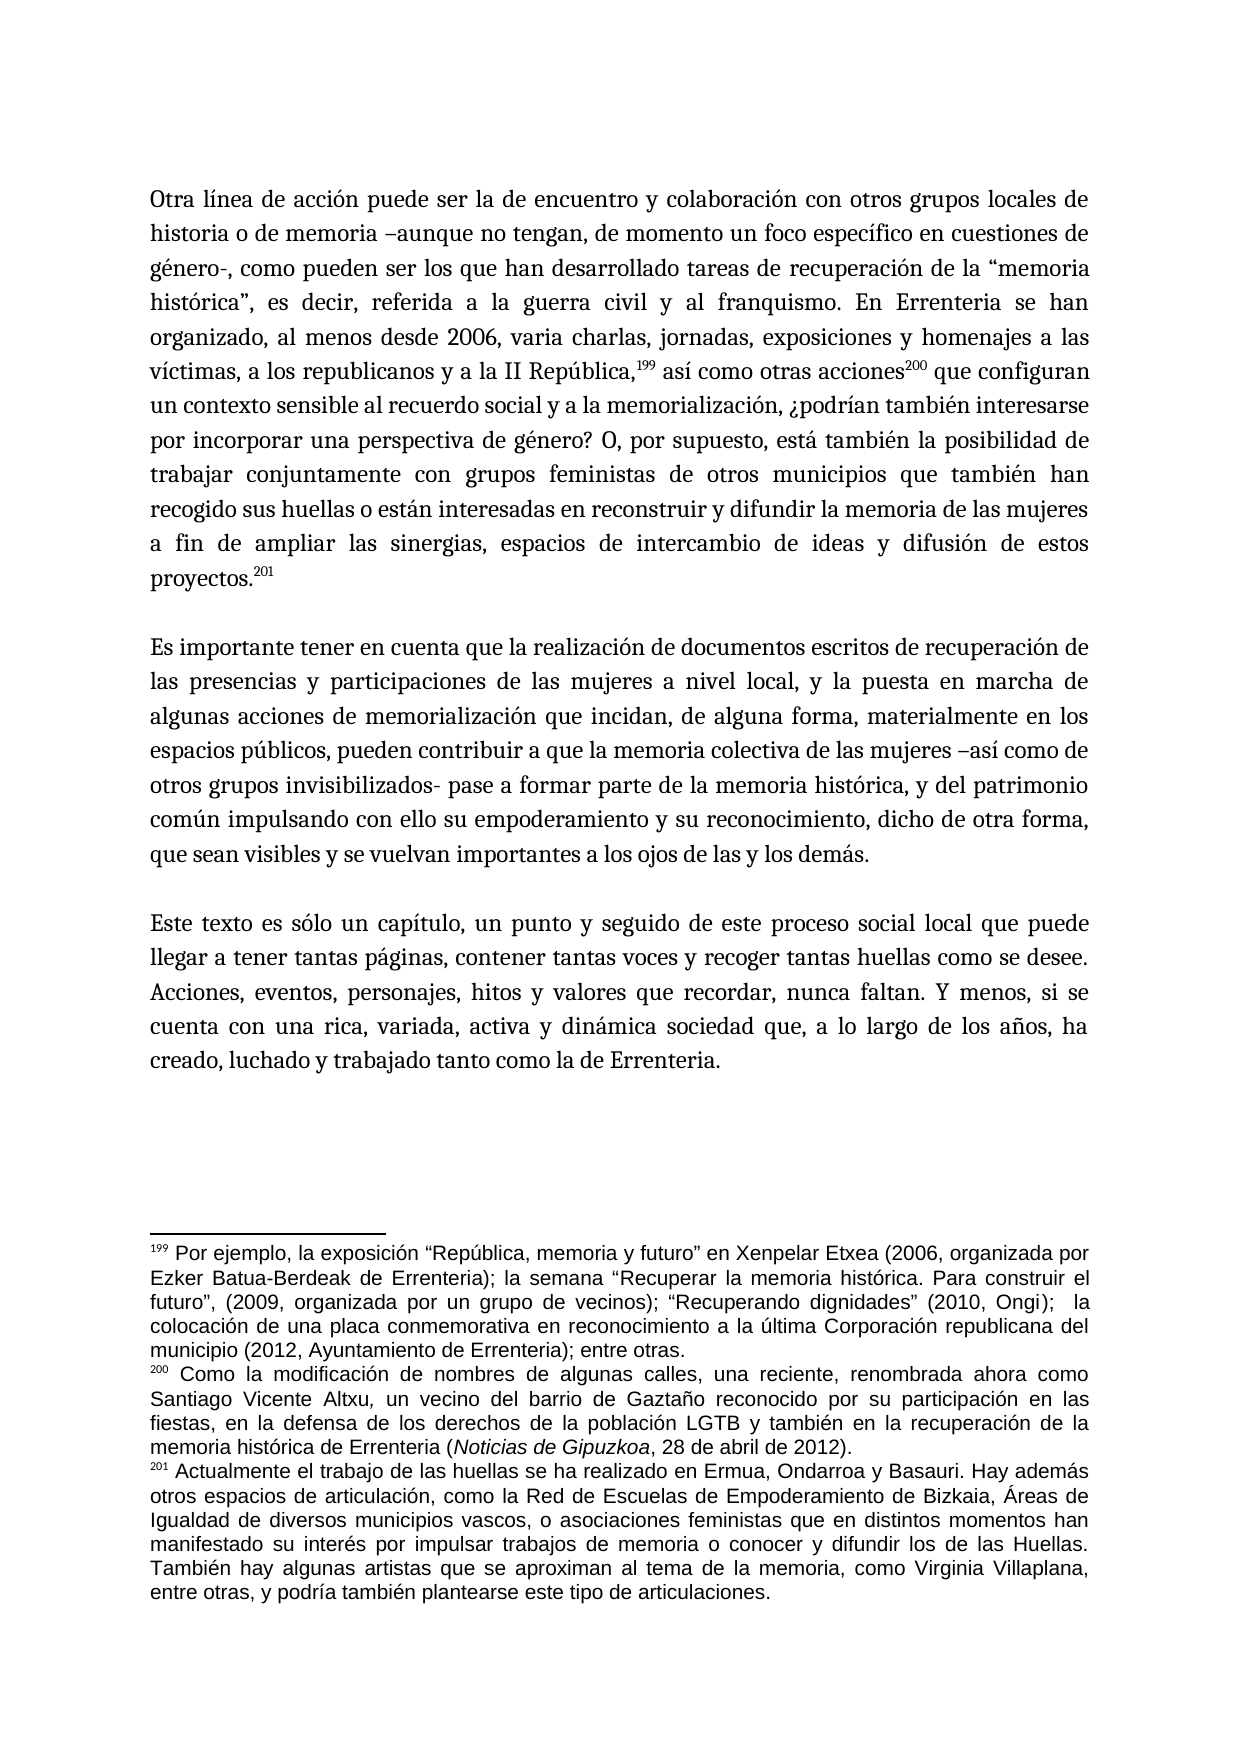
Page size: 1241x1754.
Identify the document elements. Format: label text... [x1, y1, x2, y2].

text Este texto es sólo un capítulo, un punto y seguido de este proceso social local que puede llegar a tener tantas páginas, contener tantas voces y recoger tantas huellas como se desee. Acciones, eventos, personajes, hitos y valores que recordar, nunca faltan. Y menos, si se cuenta con una rica, variada, activa y dinámica sociedad que, a lo largo de los años, ha creado, luchado y trabajado tanto como la de Errenteria. [150, 908, 1090, 1075]
text Por ejemplo, la exposición “República, memoria y futuro” en Xenpelar Etxea (2006, organizada por Ezker Batua-Berdeak de Errenteria); la semana “Recuperar la memoria histórica. Para construir el futuro”, (2009, organizada por un grupo de vecinos); “Recuperando dignidades” (2010, Ongi); la colocación de una placa conmemorativa en reconocimiento a la última Corporación republicana del municipio (2012, Ayuntamiento de Errenteria); entre otras. [150, 1240, 1090, 1361]
text Otra línea de acción puede ser la de encuentro y colaboración con otros grupos locales de historia o de memoria –aunque no tengan, de momento un foco específico en cuestiones de género-, como pueden ser los que han desarrollado tareas de recuperación de la “memoria histórica”, es decir, referida a la guerra civil y al franquismo. En Errenteria se han organizado, al menos desde 2006, varia charlas, jornadas, exposiciones y homenajes a las víctimas, a los republicanos y a la II República, así como otras acciones que configuran un contexto sensible al recuerdo social y a la memorialización, ¿podrían también interesarse por incorporar una perspectiva de género? O, por supuesto, está también la posibilidad de trabajar conjuntamente con grupos feministas de otros municipios que también han recogido sus huellas o están interesadas en reconstruir y difundir la memoria de las mujeres a fin de ampliar las sinergias, espacios de intercambio de ideas y difusión de estos proyectos. [150, 184, 1090, 592]
text Como la modificación de nombres de algunas calles, una reciente, renombrada ahora como Santiago Vicente Altxu, un vecino del barrio de Gaztaño reconocido por su participación en las fiestas, en la defensa de los derechos de la población LGTB y también en la recuperación de la memoria histórica de Errenteria (Noticias de Gipuzkoa, 28 de abril de 2012). [150, 1361, 1090, 1459]
text Actualmente el trabajo de las huellas se ha realizado en Ermua, Ondarroa y Basauri. Hay además otros espacios de articulación, como la Red de Escuelas de Empoderamiento de Bizkaia, Áreas de Igualdad de diversos municipios vascos, o asociaciones feministas que en distintos momentos han manifestado su interés por impulsar trabajos de memoria o conocer y difundir los de las Huellas. También hay algunas artistas que se aproximan al tema de la memoria, como Virginia Villaplana, entre otras, y podría también plantearse este tipo de articulaciones. [150, 1459, 1090, 1604]
text Es importante tener en cuenta que la realización de documentos escritos de recuperación de las presencias y participaciones de las mujeres a nivel local, y la puesta en marcha de algunas acciones de memorialización que incidan, de alguna forma, materialmente en los espacios públicos, pueden contribuir a que la memoria colectiva de las mujeres –así como de otros grupos invisibilizados- pase a formar parte de la memoria histórica, y del patrimonio común impulsando con ello su empoderamiento y su reconocimiento, dicho de otra forma, que sean visibles y se vuelvan importantes a los ojos de las y los demás. [150, 633, 1090, 868]
